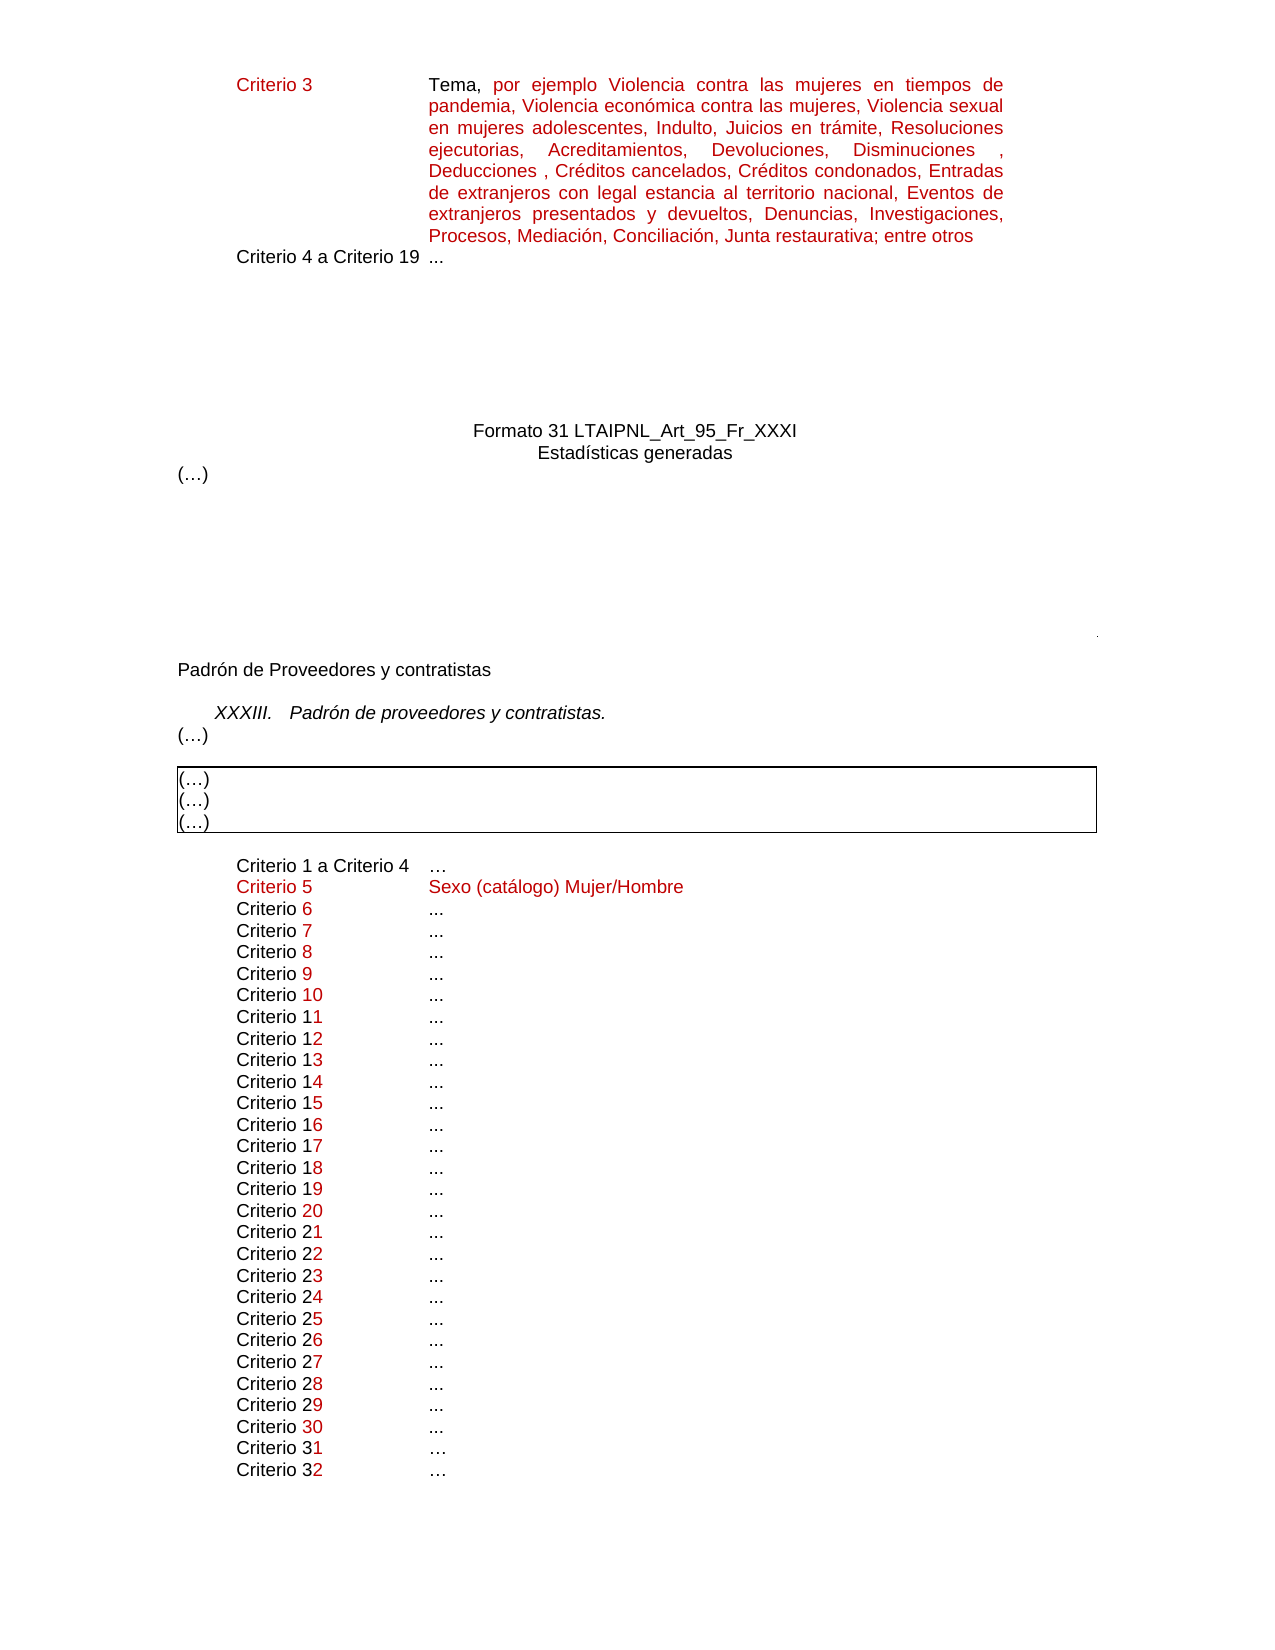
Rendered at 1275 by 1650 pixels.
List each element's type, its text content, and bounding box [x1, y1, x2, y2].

text Criterio 21 ... [236, 1221, 1004, 1243]
text Criterio 31 … [236, 1437, 1004, 1458]
text Estadísticas generadas [177, 442, 1093, 463]
text Criterio 3 Tema, por ejemplo Violencia contra las mujeres en tiempos de pandemia, Violencia económica contra las mujeres, Violencia sexual en mujeres adolescentes, Indulto, Juicios en trámite, Resoluciones ejecutorias, Acreditamientos, Devoluciones, Disminuciones , Deducciones , Créditos cancelados, Créditos condonados, Entradas de extranjeros con legal estancia al territorio nacional, Eventos de extranjeros presentados y devueltos, Denuncias, Investigaciones, Procesos, Mediación, Conciliación, Junta restaurativa; entre otros [236, 74, 1004, 246]
text Criterio 14 ... [236, 1070, 1004, 1092]
text (…) [177, 723, 1097, 745]
text Criterio 28 ... [236, 1372, 1004, 1394]
text Criterio 30 ... [236, 1415, 1004, 1437]
text Criterio 17 ... [236, 1135, 1004, 1157]
text Criterio 22 ... [236, 1243, 1004, 1264]
text Criterio 10 ... [236, 984, 1004, 1006]
text XXXIII. Padrón de proveedores y contratistas. [214, 702, 1006, 723]
text Formato 31 LTAIPNL_Art_95_Fr_XXXI [177, 420, 1093, 442]
text Criterio 27 ... [236, 1351, 1004, 1372]
text Criterio 6 ... [236, 898, 1004, 919]
text Criterio 1 a Criterio 4 … [236, 855, 1004, 876]
text Criterio 16 ... [236, 1113, 1004, 1135]
text Criterio 7 ... [236, 919, 1004, 941]
text (…) [178, 809, 1096, 832]
text Criterio 24 ... [236, 1286, 1004, 1308]
text Criterio 29 ... [236, 1394, 1004, 1415]
text Criterio 4 a Criterio 19 ... [236, 246, 1004, 268]
text Criterio 11 ... [236, 1006, 1004, 1027]
text Criterio 20 ... [236, 1200, 1004, 1221]
text Padrón de Proveedores y contratistas [177, 659, 1098, 680]
text Criterio 5 Sexo (catálogo) Mujer/Hombre [236, 876, 1004, 898]
text Criterio 25 ... [236, 1308, 1004, 1329]
text Criterio 19 ... [236, 1178, 1004, 1200]
text (…) [177, 463, 1097, 485]
text (…) [178, 768, 1096, 788]
text Criterio 8 ... [236, 941, 1004, 963]
text Criterio 9 ... [236, 963, 1004, 984]
text Criterio 12 ... [236, 1027, 1004, 1049]
text Criterio 32 … [236, 1458, 1004, 1480]
text Criterio 18 ... [236, 1157, 1004, 1178]
text (…) [178, 788, 1096, 809]
text Criterio 23 ... [236, 1264, 1004, 1286]
text Criterio 15 ... [236, 1092, 1004, 1113]
text Criterio 13 ... [236, 1049, 1004, 1070]
text Criterio 26 ... [236, 1329, 1004, 1351]
